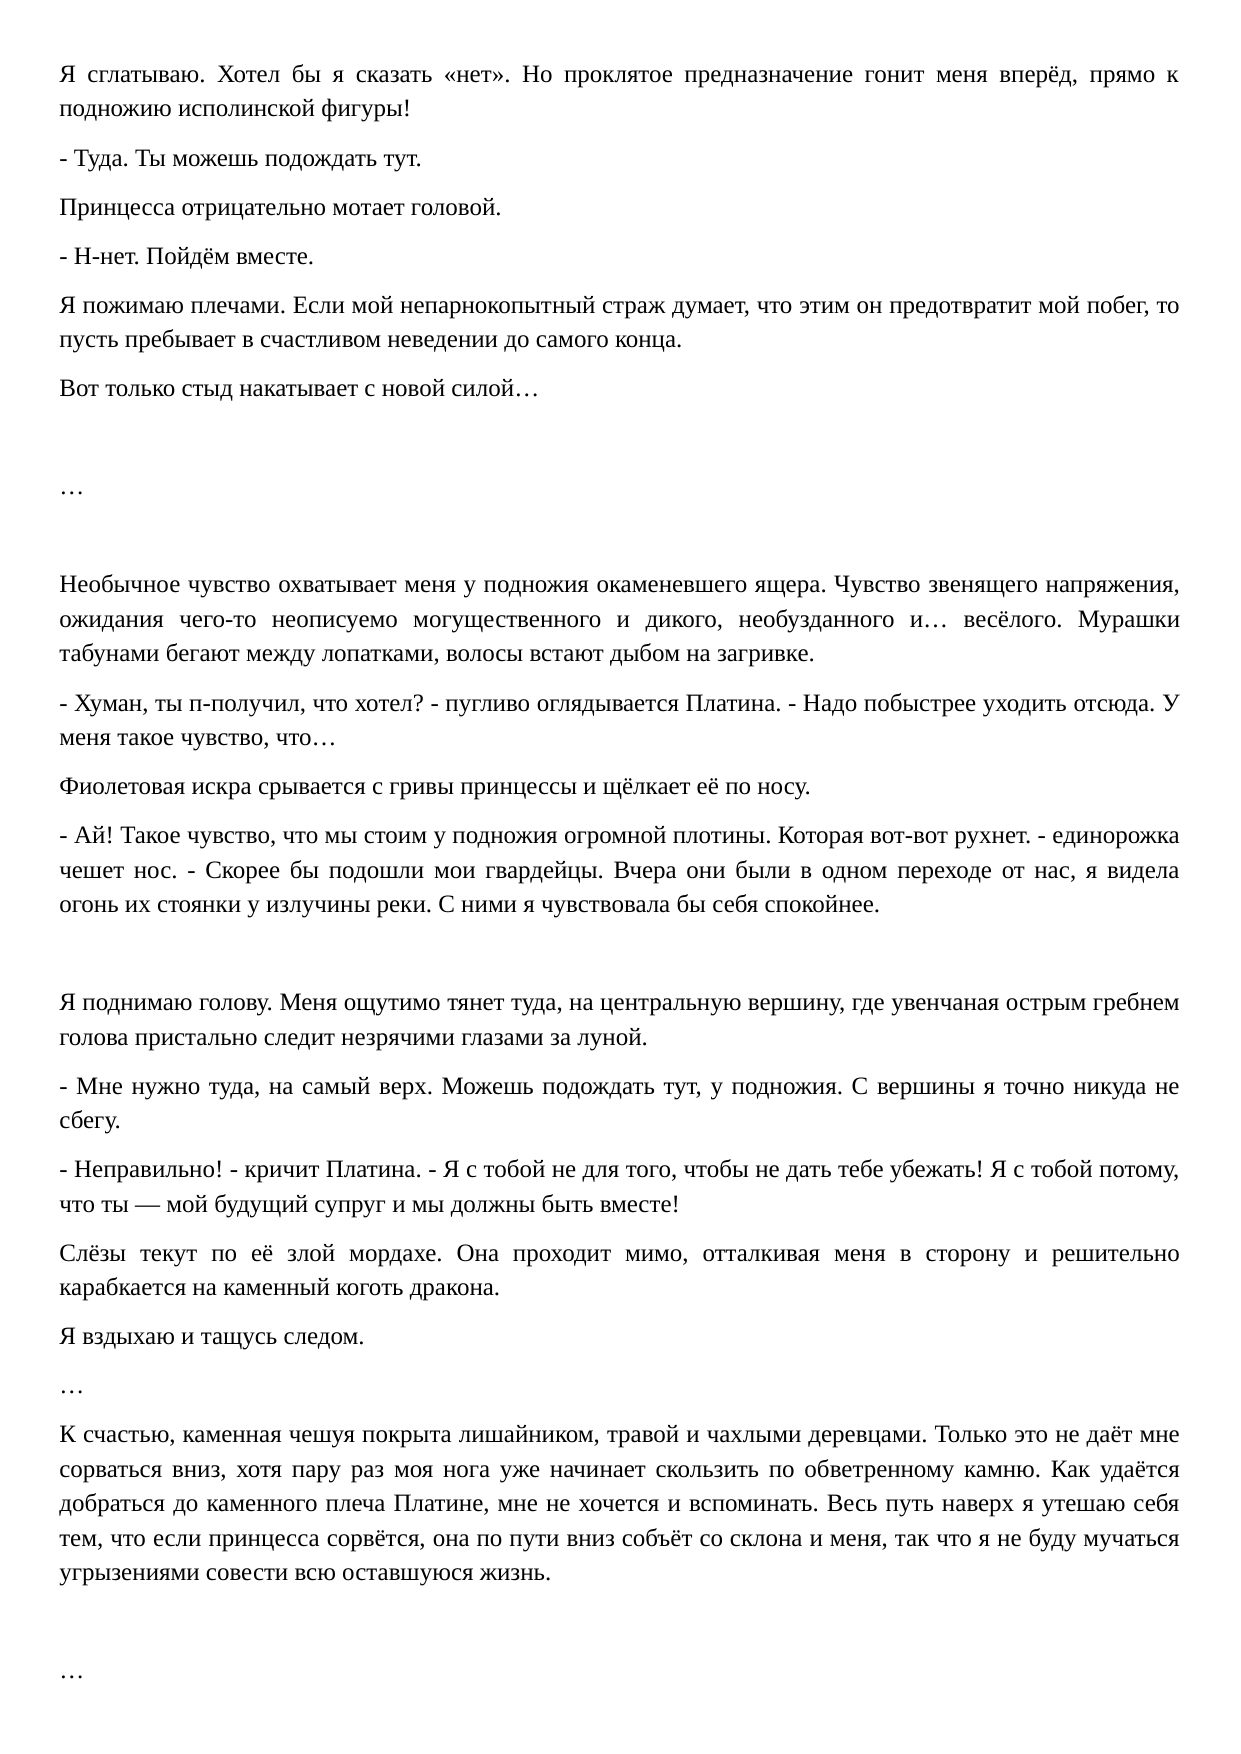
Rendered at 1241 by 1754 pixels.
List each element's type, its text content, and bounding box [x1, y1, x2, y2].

text Фиолетовая искра срывается с гривы принцессы и щёлкает её по носу. [59, 771, 1181, 800]
text … [59, 471, 1181, 500]
text … [59, 1371, 1181, 1399]
text Я пожимаю плечами. Если мой непарнокопытный страж думает, что этим он предотвратит мой побег, то пусть пребывает в счастливом неведении до самого конца. [59, 290, 1181, 353]
text - Ай! Такое чувство, что мы стоим у подножия огромной плотины. Которая вот-вот рухнет. - единорожка чешет нос. - Скорее бы подошли мои гвардейцы. Вчера они были в одном переходе от нас, я видела огонь их стоянки у излучины реки. С ними я чувствовала бы себя спокойнее. [59, 820, 1181, 918]
text - Неправильно! - кричит Платина. - Я с тобой не для того, чтобы не дать тебе убежать! Я с тобой потому, что ты — мой будущий супруг и мы должны быть вместе! [59, 1154, 1181, 1218]
text - Хуман, ты п-получил, что хотел? - пугливо оглядывается Платина. - Надо побыстрее уходить отсюда. У меня такое чувство, что… [59, 688, 1181, 751]
text Вот только стыд накатывает с новой силой… [59, 373, 1181, 402]
text Слёзы текут по её злой мордахе. Она проходит мимо, отталкивая меня в сторону и решительно карабкается на каменный коготь дракона. [59, 1238, 1181, 1301]
text Я сглатываю. Хотел бы я сказать «нет». Но проклятое предназначение гонит меня вперёд, прямо к подножию исполинской фигуры! [59, 59, 1181, 122]
text Я поднимаю голову. Меня ощутимо тянет туда, на центральную вершину, где увенчаная острым гребнем голова пристально следит незрячими глазами за луной. [59, 987, 1181, 1051]
text - Туда. Ты можешь подождать тут. [59, 143, 1181, 171]
text - Мне нужно туда, на самый верх. Можешь подождать тут, у подножия. С вершины я точно никуда не сбегу. [59, 1071, 1181, 1134]
text Я вздыхаю и тащусь следом. [59, 1321, 1181, 1350]
text К счастью, каменная чешуя покрыта лишайником, травой и чахлыми деревцами. Только это не даёт мне сорваться вниз, хотя пару раз моя нога уже начинает скользить по обветренному камню. Как удаётся добраться до каменного плеча Платине, мне не хочется и вспоминать. Весь путь наверх я утешаю себя тем, что если принцесса сорвётся, она по пути вниз собъёт со склона и меня, так что я не буду мучаться угрызениями совести всю оставшуюся жизнь. [59, 1419, 1181, 1586]
text Необычное чувство охватывает меня у подножия окаменевшего ящера. Чувство звенящего напряжения, ожидания чего-то неописуемо могущественного и дикого, необузданного и… весёлого. Мурашки табунами бегают между лопатками, волосы встают дыбом на загривке. [59, 569, 1181, 667]
text … [59, 1656, 1181, 1684]
text Принцесса отрицательно мотает головой. [59, 192, 1181, 220]
text - Н-нет. Пойдём вместе. [59, 241, 1181, 269]
